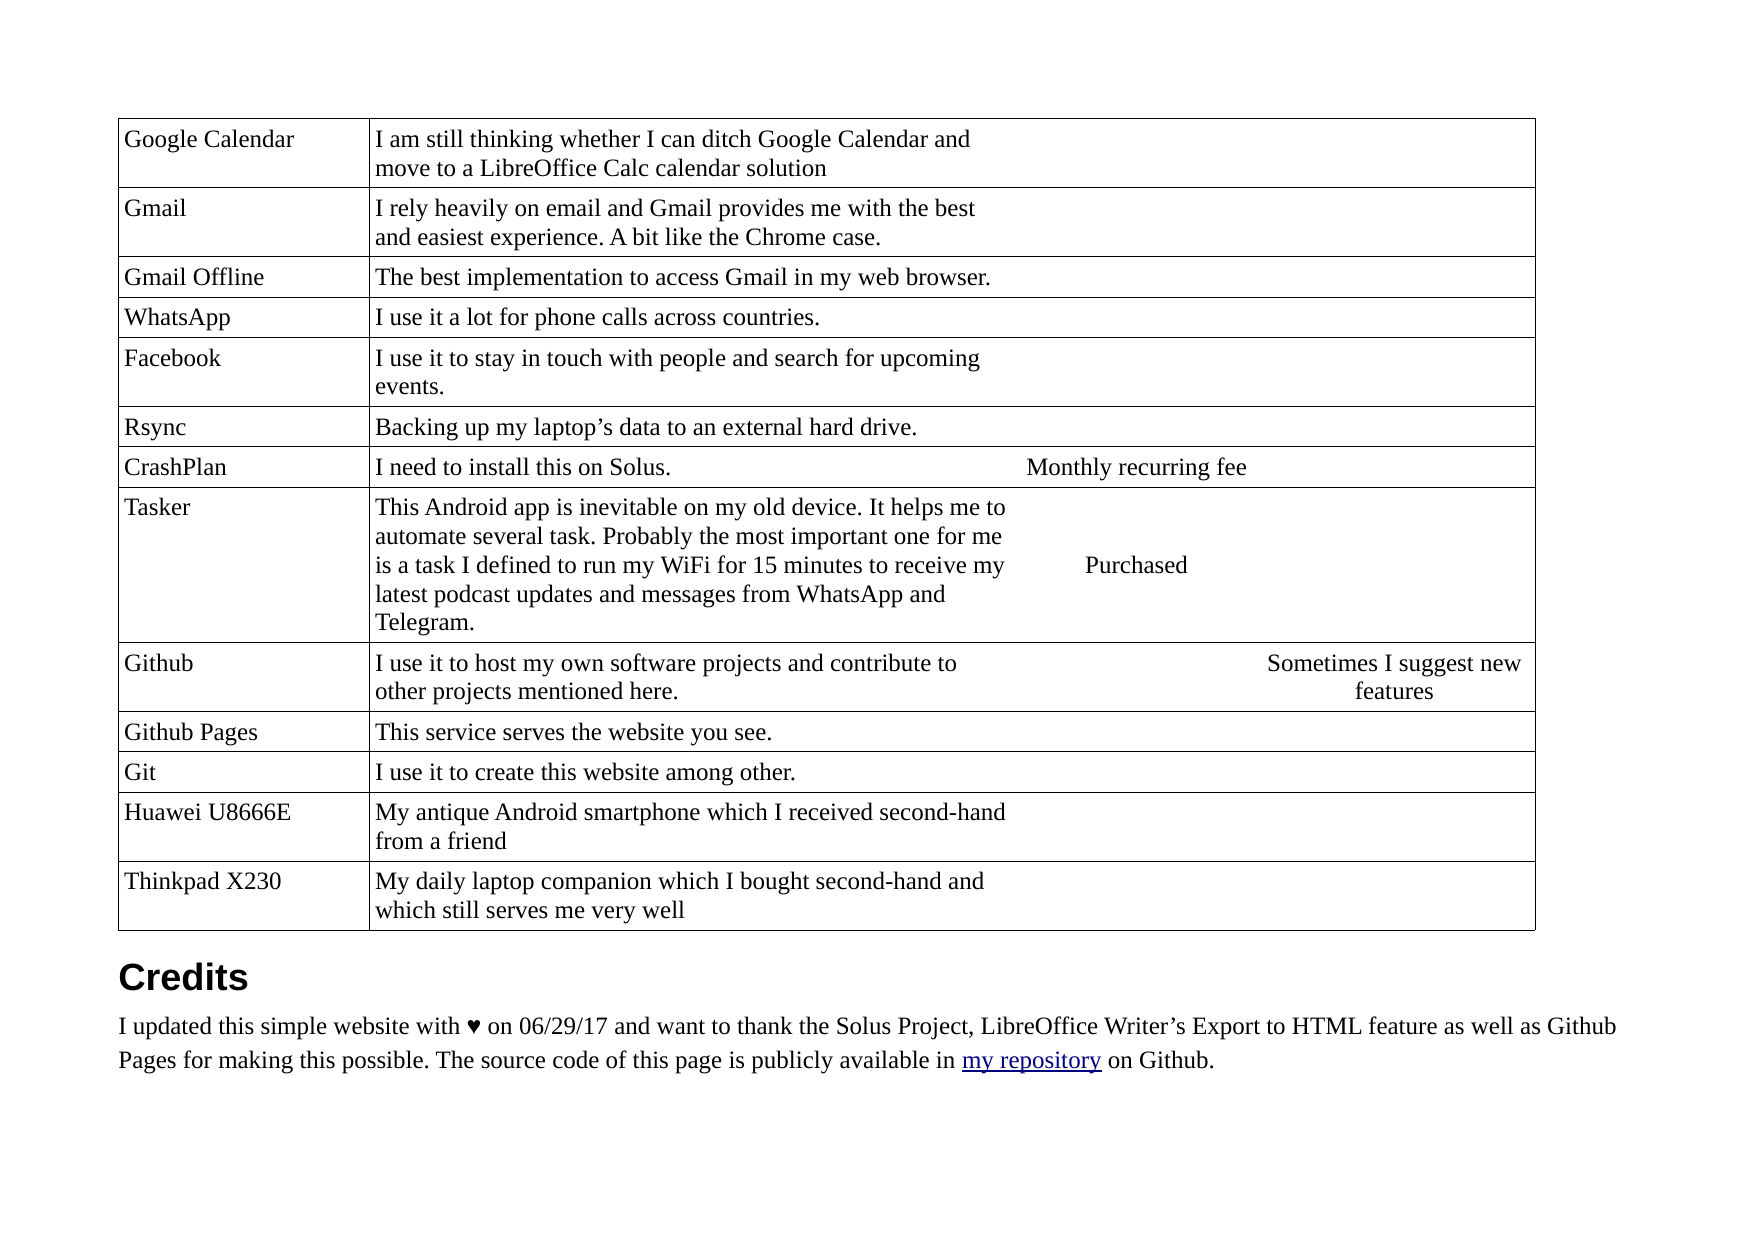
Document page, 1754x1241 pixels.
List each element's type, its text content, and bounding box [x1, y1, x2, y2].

table_cell WhatsApp [119, 298, 369, 337]
table_cell [1254, 338, 1535, 406]
table_cell Huawei U8666E [119, 793, 369, 861]
table_cell [1254, 257, 1535, 297]
table_cell Facebook [119, 338, 369, 406]
table_cell [1019, 712, 1253, 751]
table_cell Google Calendar [119, 119, 369, 187]
table_cell [1019, 862, 1253, 930]
table_cell [1019, 407, 1253, 446]
table_cell [1254, 188, 1535, 256]
table_cell [1019, 752, 1253, 792]
table_cell Gmail Offline [119, 257, 369, 297]
table_cell [1019, 119, 1253, 187]
table_cell I rely heavily on email and Gmail provides me with the best and easiest experience. A bit like the Chrome case. [370, 188, 1019, 256]
table_cell [1254, 862, 1535, 930]
table_cell Gmail [119, 188, 369, 256]
table_cell My antique Android smartphone which I received second-hand from a friend [370, 793, 1019, 861]
table_cell Thinkpad X230 [119, 862, 369, 930]
table_cell [1254, 119, 1535, 187]
table_cell Backing up my laptop’s data to an external hard drive. [370, 407, 1019, 446]
subtitle Credits [118, 955, 1636, 998]
table_cell [1019, 643, 1253, 711]
table_cell [1254, 752, 1535, 792]
table_cell Sometimes I suggest new features [1254, 643, 1535, 711]
table_cell [1019, 793, 1253, 861]
table_cell I am still thinking whether I can ditch Google Calendar and move to a LibreOffice Calc calendar solution [370, 119, 1019, 187]
table_cell Rsync [119, 407, 369, 446]
table_cell [1019, 298, 1253, 337]
table_cell I use it to host my own software projects and contribute to other projects mentioned here. [370, 643, 1019, 711]
table_cell Github Pages [119, 712, 369, 751]
table_cell [1019, 188, 1253, 256]
table_cell Purchased [1019, 488, 1253, 642]
table_cell I need to install this on Solus. [370, 447, 1019, 487]
table_cell I use it a lot for phone calls across countries. [370, 298, 1019, 337]
table_cell Github [119, 643, 369, 711]
table_cell Git [119, 752, 369, 792]
table_cell [1019, 338, 1253, 406]
text I updated this simple website with ♥ on 06/29/17 and want to thank the Solus Project, LibreOffice Writer’s Export to HTML feature as well as Github Pages for making this possible. The source code of this page is publicly available in my repository on Github. [118, 1011, 1636, 1074]
table_cell [1254, 298, 1535, 337]
table_cell [1019, 257, 1253, 297]
table_cell I use it to create this website among other. [370, 752, 1019, 792]
table_cell My daily laptop companion which I bought second-hand and which still serves me very well [370, 862, 1019, 930]
table_cell Monthly recurring fee [1019, 447, 1253, 487]
table_cell [1254, 712, 1535, 751]
table_cell The best implementation to access Gmail in my web browser. [370, 257, 1019, 297]
table_cell This service serves the website you see. [370, 712, 1019, 751]
table_cell CrashPlan [119, 447, 369, 487]
table_cell [1254, 447, 1535, 487]
table_cell [1254, 488, 1535, 642]
table_cell This Android app is inevitable on my old device. It helps me to automate several task. Probably the most important one for me is a task I defined to run my WiFi for 15 minutes to receive my latest podcast updates and messages from WhatsApp and Telegram. [370, 488, 1019, 642]
table_cell [1254, 793, 1535, 861]
table_cell I use it to stay in touch with people and search for upcoming events. [370, 338, 1019, 406]
table_cell Tasker [119, 488, 369, 642]
table_cell [1254, 407, 1535, 446]
